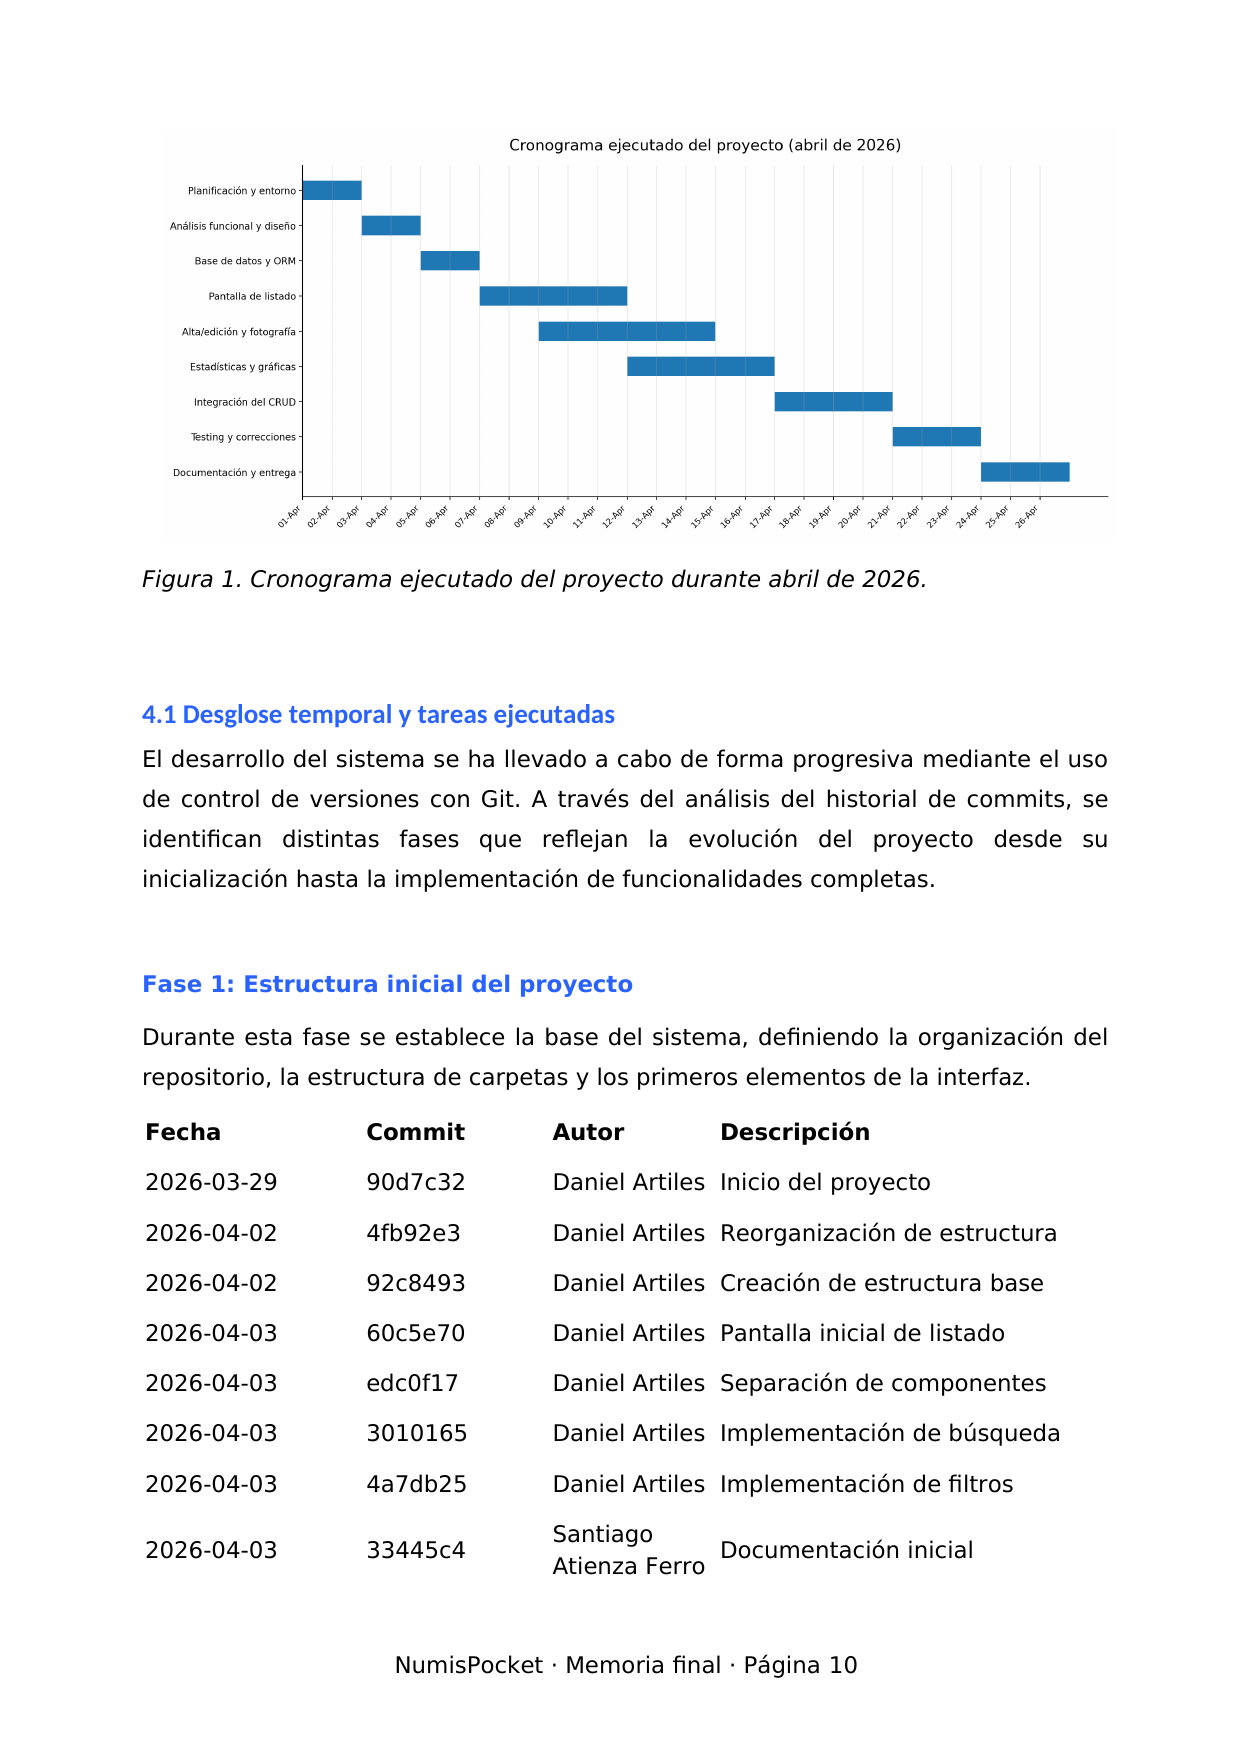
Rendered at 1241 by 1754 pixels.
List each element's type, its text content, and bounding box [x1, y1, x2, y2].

table_cell Santiago Atienza Ferro [549, 1518, 717, 1600]
table_cell Daniel Artiles [549, 1167, 717, 1217]
table_cell 2026-04-02 [142, 1217, 363, 1267]
table_cell 2026-03-29 [142, 1167, 363, 1217]
table_cell Implementación de filtros [717, 1468, 1101, 1518]
table_cell 2026-04-03 [142, 1317, 363, 1367]
table_cell 3010165 [363, 1418, 549, 1468]
table_cell 2026-04-03 [142, 1418, 363, 1468]
table_cell 90d7c32 [363, 1167, 549, 1217]
table_cell 60c5e70 [363, 1317, 549, 1367]
picture [160, 130, 1118, 540]
subtitle Fase 1: Estructura inicial del proyecto [142, 971, 1110, 998]
table_cell 2026-04-03 [142, 1368, 363, 1418]
table_cell Daniel Artiles [549, 1368, 717, 1418]
table_cell Implementación de búsqueda [717, 1418, 1101, 1468]
table_cell Documentación inicial [717, 1518, 1101, 1600]
table_cell 92c8493 [363, 1267, 549, 1317]
table_cell Daniel Artiles [549, 1267, 717, 1317]
table_cell Reorganización de estructura [717, 1217, 1101, 1267]
subtitle 4.1 Desglose temporal y tareas ejecutadas [142, 697, 1110, 730]
table_cell Daniel Artiles [549, 1217, 717, 1267]
table_cell Daniel Artiles [549, 1418, 717, 1468]
table_cell Inicio del proyecto [717, 1167, 1101, 1217]
table_cell edc0f17 [363, 1368, 549, 1418]
table_header Fecha [142, 1116, 363, 1167]
table_cell 2026-04-03 [142, 1468, 363, 1518]
table_cell Daniel Artiles [549, 1468, 717, 1518]
text Figura 1. Cronograma ejecutado del proyecto durante abril de 2026. [142, 566, 1110, 592]
table_header Descripción [717, 1116, 1101, 1167]
text El desarrollo del sistema se ha llevado a cabo de forma progresiva mediante el uso de control de versiones con Git. A través del análisis del historial de commits, se identifican distintas fases que reflejan la evolución del proyecto desde su inicialización hasta la implementación de funcionalidades completas. [142, 746, 1110, 893]
table_cell Daniel Artiles [549, 1317, 717, 1367]
table_cell 4fb92e3 [363, 1217, 549, 1267]
table_cell 4a7db25 [363, 1468, 549, 1518]
table_cell 2026-04-03 [142, 1518, 363, 1600]
table_header Autor [549, 1116, 717, 1167]
text Durante esta fase se establece la base del sistema, definiendo la organización del repositorio, la estructura de carpetas y los primeros elementos de la interfaz. [142, 1024, 1110, 1091]
table_cell Creación de estructura base [717, 1267, 1101, 1317]
table_cell 33445c4 [363, 1518, 549, 1600]
table_cell Pantalla inicial de listado [717, 1317, 1101, 1367]
table_header Commit [363, 1116, 549, 1167]
table_cell Separación de componentes [717, 1368, 1101, 1418]
table_cell 2026-04-02 [142, 1267, 363, 1317]
